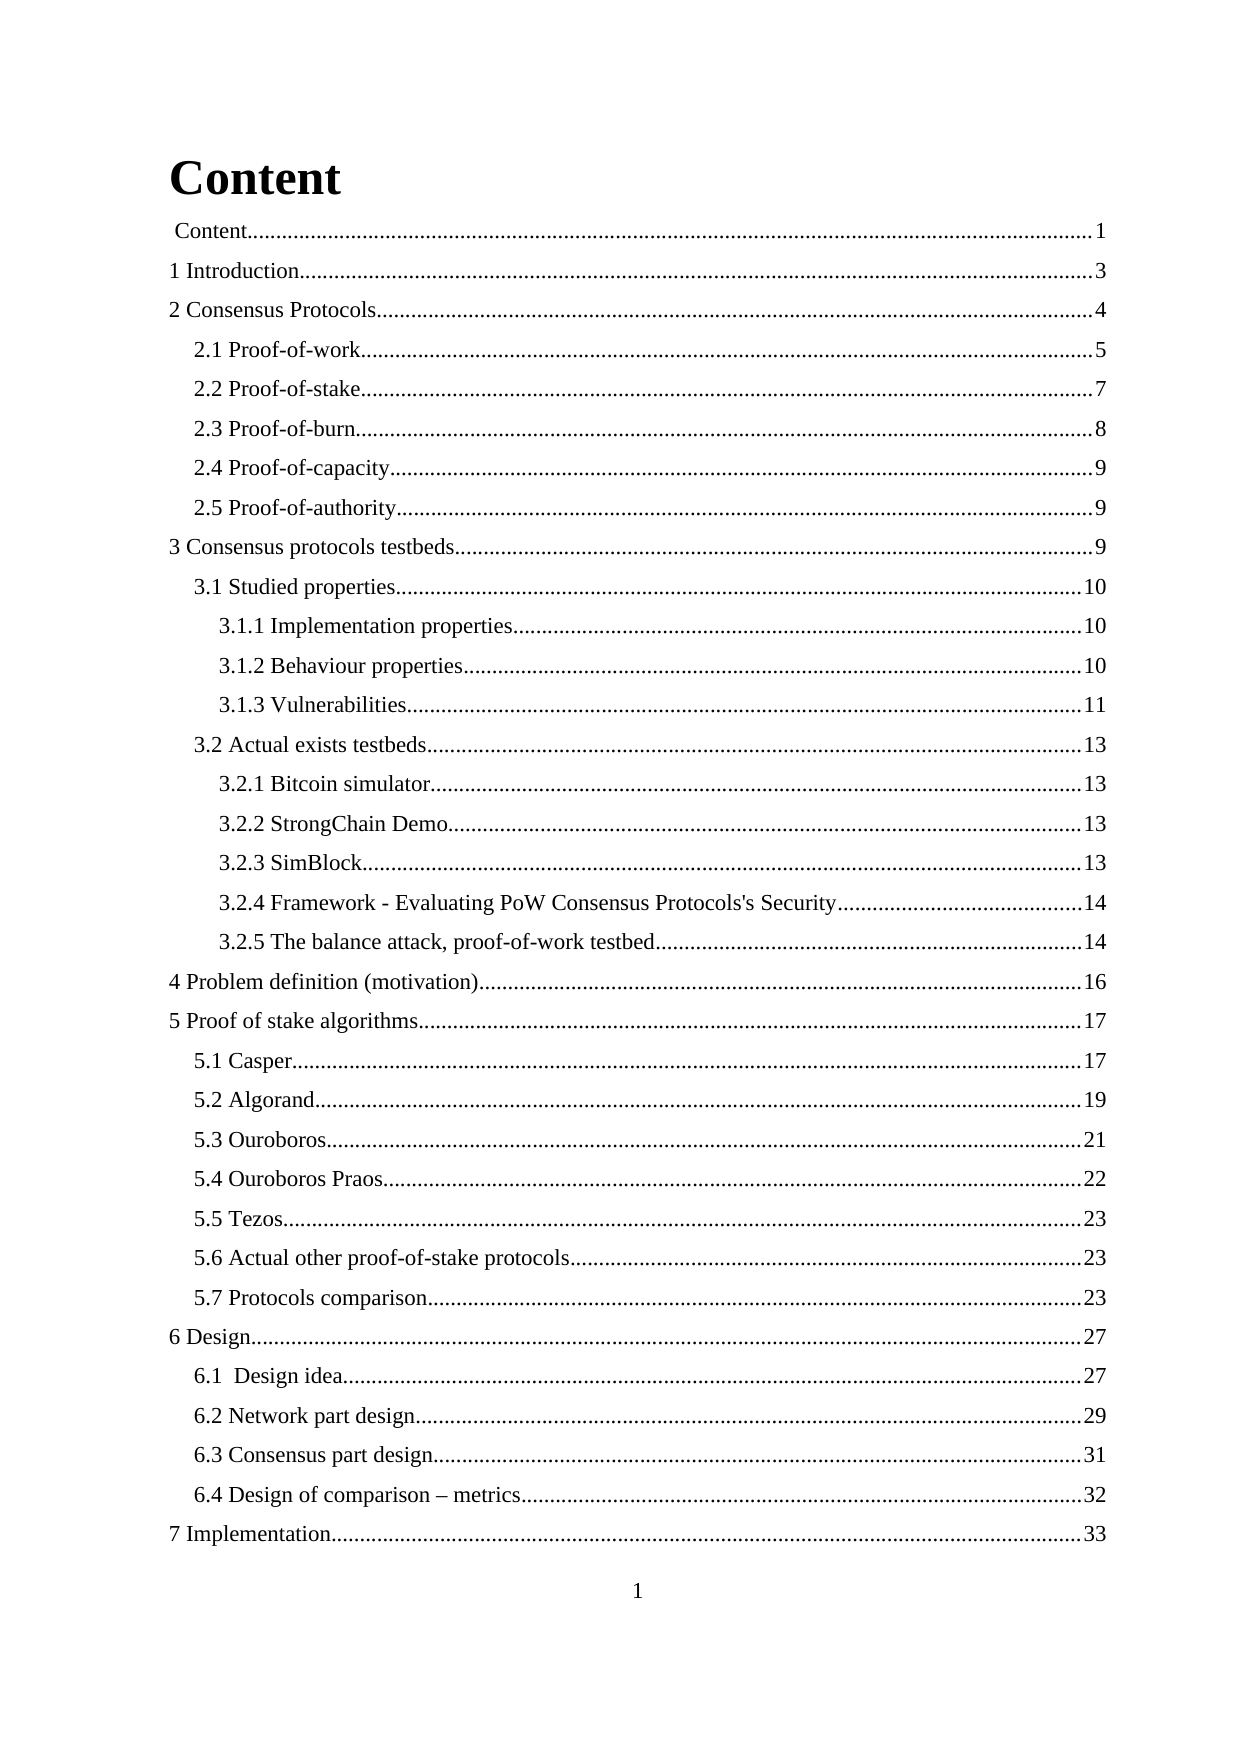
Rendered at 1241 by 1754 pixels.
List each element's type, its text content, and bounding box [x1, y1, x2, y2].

text 5.7 Protocols comparison 23 [194, 1283, 1106, 1310]
text 1 Introduction 3 [169, 257, 1106, 283]
text 5.5 Tezos 23 [194, 1204, 1106, 1231]
text 3.2.3 SimBlock 13 [219, 849, 1106, 876]
text 5 Proof of stake algorithms 17 [169, 1007, 1106, 1033]
text 6.3 Consensus part design 31 [194, 1441, 1106, 1468]
text 3.2 Actual exists testbeds 13 [194, 731, 1106, 757]
text 6.4 Design of comparison – metrics 32 [194, 1481, 1106, 1507]
text 3 Consensus protocols testbeds 9 [169, 533, 1106, 560]
text 3.2.4 Framework - Evaluating PoW Consensus Protocols's Security 14 [219, 889, 1106, 915]
text 7 Implementation 33 [169, 1520, 1106, 1547]
text 5.1 Casper 17 [194, 1047, 1106, 1073]
text 5.3 Ouroboros 21 [194, 1126, 1106, 1152]
text 5.2 Algorand 19 [194, 1086, 1106, 1112]
text Content [169, 148, 1106, 205]
text 3.1.2 Behaviour properties 10 [219, 652, 1106, 678]
text 3.2.2 StrongChain Demo 13 [219, 810, 1106, 836]
text 4 Problem definition (motivation) 16 [169, 968, 1106, 994]
text 6 Design 27 [169, 1323, 1106, 1349]
text 2.4 Proof-of-capacity 9 [194, 454, 1106, 481]
text 5.4 Ouroboros Praos 22 [194, 1165, 1106, 1191]
text 2.2 Proof-of-stake 7 [194, 376, 1106, 402]
text 5.6 Actual other proof-of-stake protocols 23 [194, 1244, 1106, 1270]
text 3.2.1 Bitcoin simulator 13 [219, 770, 1106, 797]
text 2 Consensus Protocols 4 [169, 297, 1106, 323]
text 6.2 Network part design 29 [194, 1402, 1106, 1428]
text 6.1 Design idea 27 [194, 1362, 1106, 1389]
text 3.1.1 Implementation properties 10 [219, 612, 1106, 639]
text Content 1 [169, 218, 1106, 244]
text 2.3 Proof-of-burn 8 [194, 415, 1106, 441]
text 2.1 Proof-of-work 5 [194, 336, 1106, 362]
text 3.1.3 Vulnerabilities 11 [219, 691, 1106, 718]
text 3.1 Studied properties 10 [194, 573, 1106, 599]
text 2.5 Proof-of-authority 9 [194, 494, 1106, 520]
text 3.2.5 The balance attack, proof-of-work testbed 14 [219, 928, 1106, 954]
